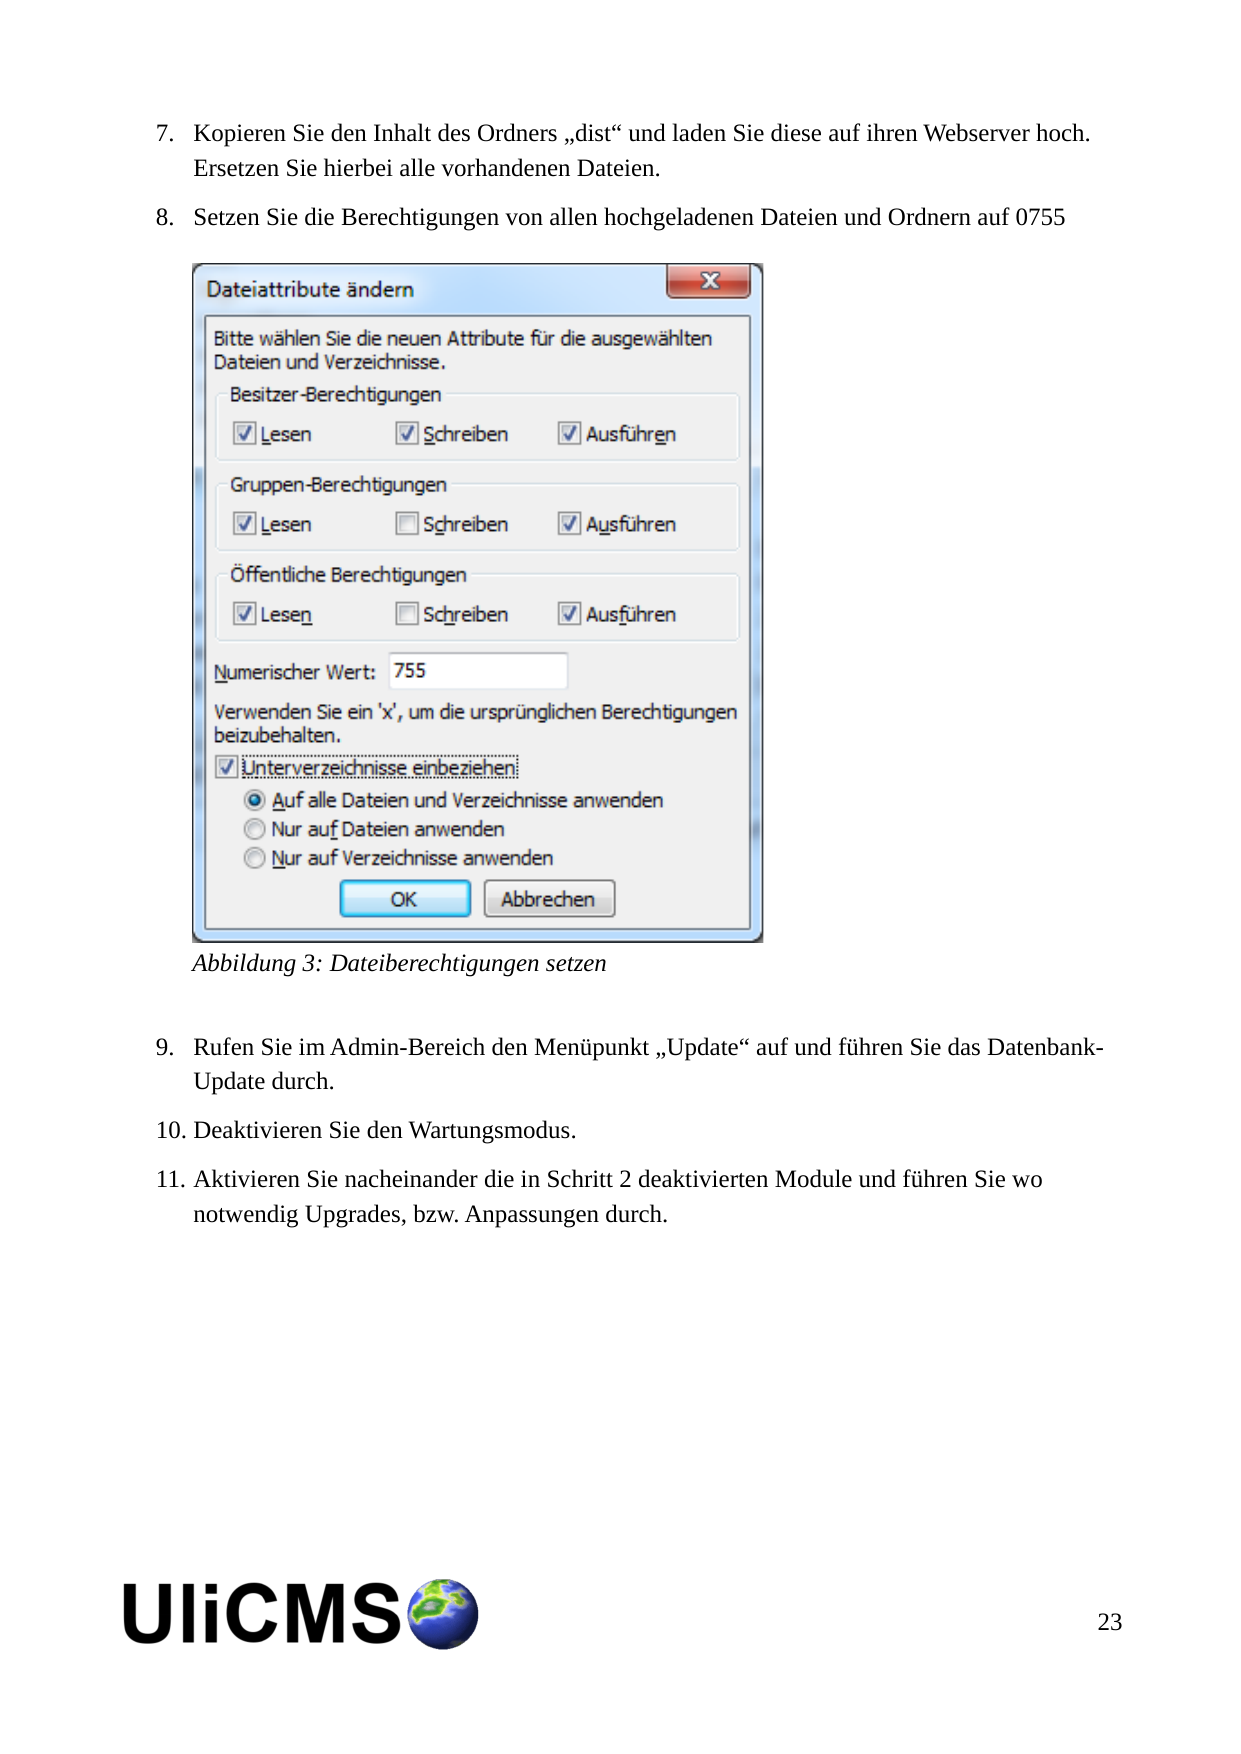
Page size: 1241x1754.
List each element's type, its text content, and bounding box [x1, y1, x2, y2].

list Deaktivieren Sie den Wartungsmodus. [156, 1115, 1122, 1144]
picture [192, 263, 764, 943]
list Kopieren Sie den Inhalt des Ordners „dist“ und laden Sie diese auf ihren Webserver hoch. Ersetzen Sie hierbei alle vorhandenen Dateien. [156, 118, 1122, 181]
list Rufen Sie im Admin-Bereich den Menüpunkt „Update“ auf und führen Sie das Datenbank-Update durch. [156, 1032, 1122, 1095]
list Setzen Sie die Berechtigungen von allen hochgeladenen Dateien und Ordnern auf 0755 [156, 202, 1122, 230]
list Aktivieren Sie nacheinander die in Schritt 2 deaktivierten Module und führen Sie wo notwendig Upgrades, bzw. Anpassungen durch. [156, 1164, 1122, 1227]
list Abbildung 3: Dateiberechtigungen setzen [192, 943, 763, 977]
picture [118, 1578, 479, 1652]
